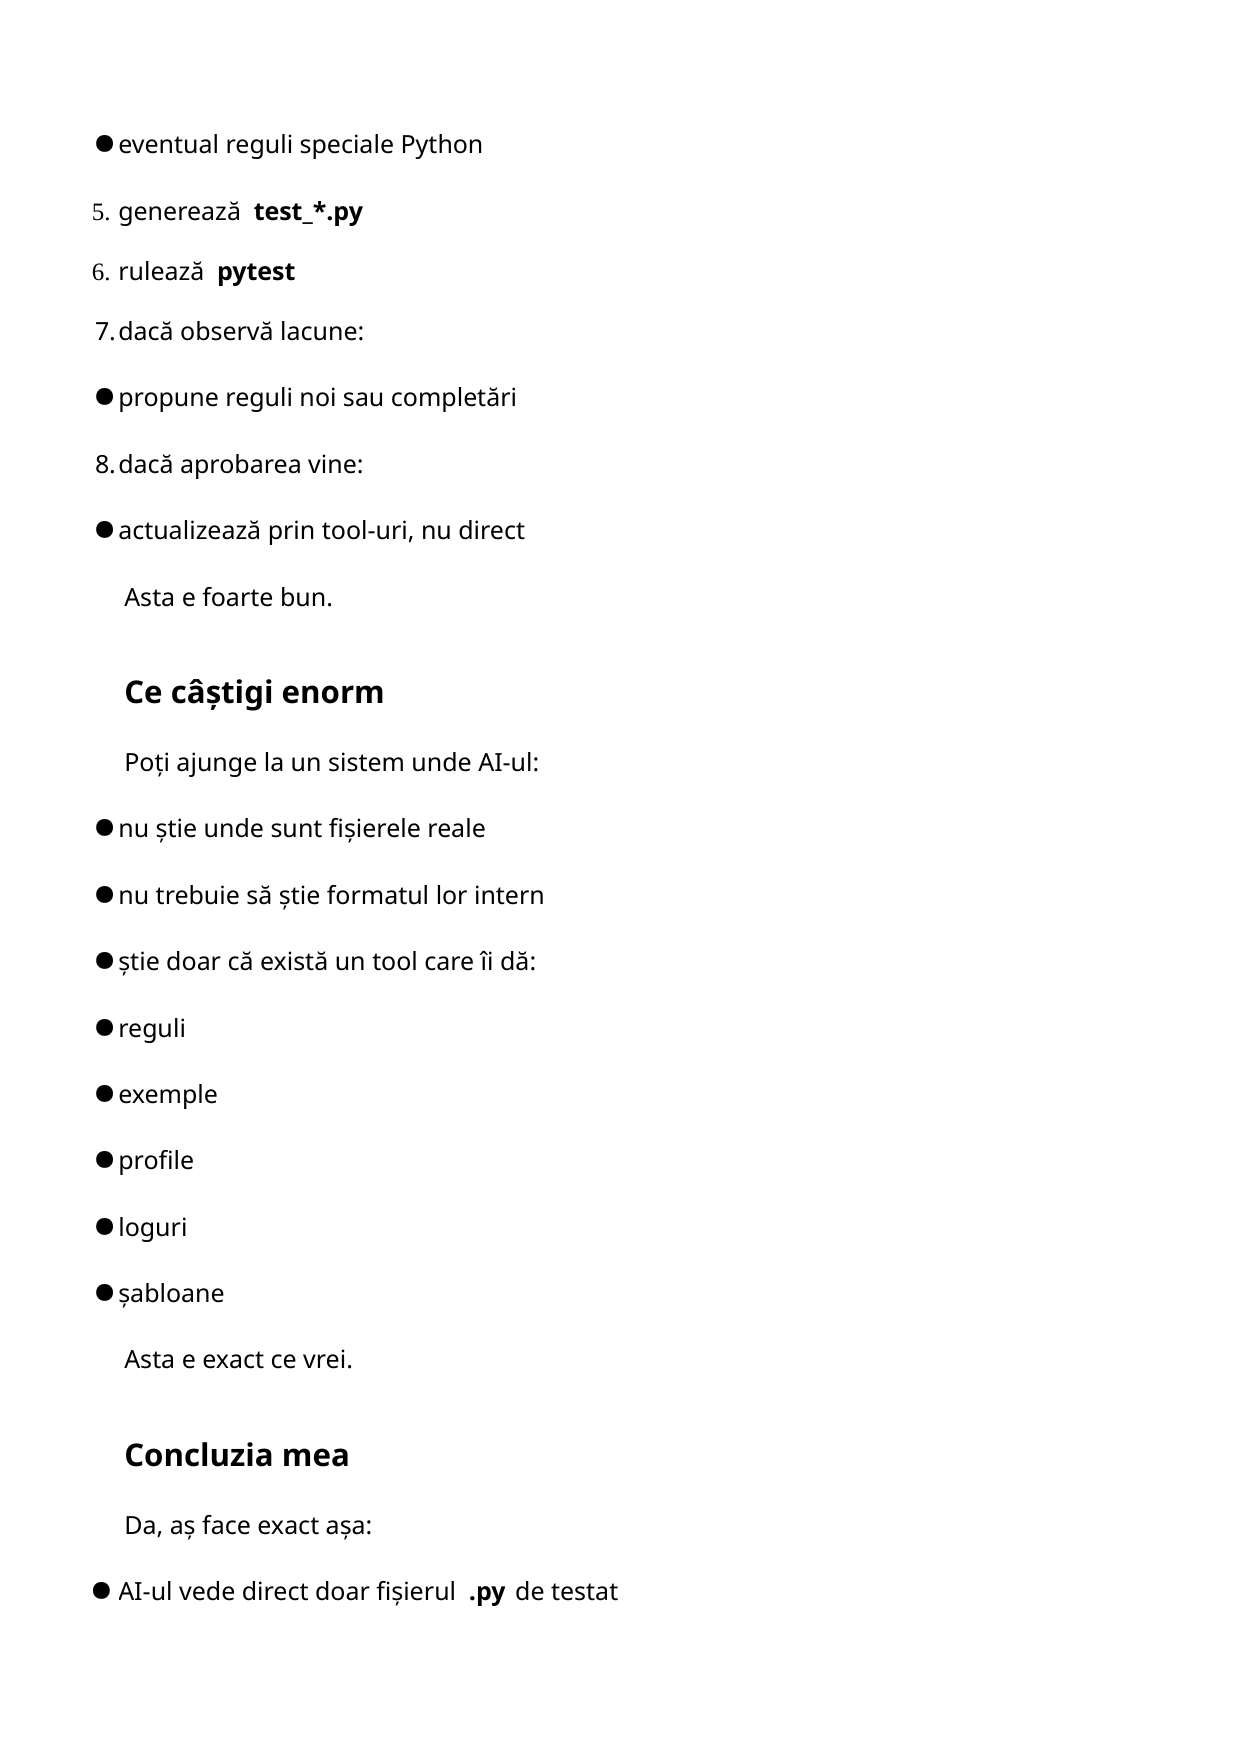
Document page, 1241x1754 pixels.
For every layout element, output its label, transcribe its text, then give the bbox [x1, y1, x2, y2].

list generează test_*.py [119, 187, 1122, 231]
list profile [119, 1137, 1122, 1180]
text Poți ajunge la un sistem unde AI-ul: [119, 739, 1122, 782]
list propune reguli noi sau completări [119, 374, 1122, 417]
list nu trebuie să știe formatul lor intern [119, 871, 1122, 914]
list rulează pytest [119, 248, 1122, 291]
list eventual reguli speciale Python [119, 122, 1122, 164]
subtitle Concluzia mea [119, 1427, 1122, 1479]
list reguli [119, 1004, 1122, 1047]
list dacă aprobarea vine: [119, 440, 1122, 483]
list șabloane [119, 1269, 1122, 1313]
text Asta e exact ce vrei. [119, 1336, 1122, 1379]
list actualizează prin tool-uri, nu direct [119, 507, 1122, 550]
list dacă observă lacune: [119, 308, 1122, 351]
list AI-ul vede direct doar fișierul .py de testat [119, 1568, 1122, 1614]
list nu știe unde sunt fișierele reale [119, 805, 1122, 848]
subtitle Ce câștigi enorm [119, 664, 1122, 716]
text Asta e foarte bun. [119, 573, 1122, 616]
text Da, aș face exact așa: [119, 1502, 1122, 1545]
list știe doar că există un tool care îi dă: [119, 938, 1122, 981]
list loguri [119, 1203, 1122, 1246]
list exemple [119, 1071, 1122, 1114]
